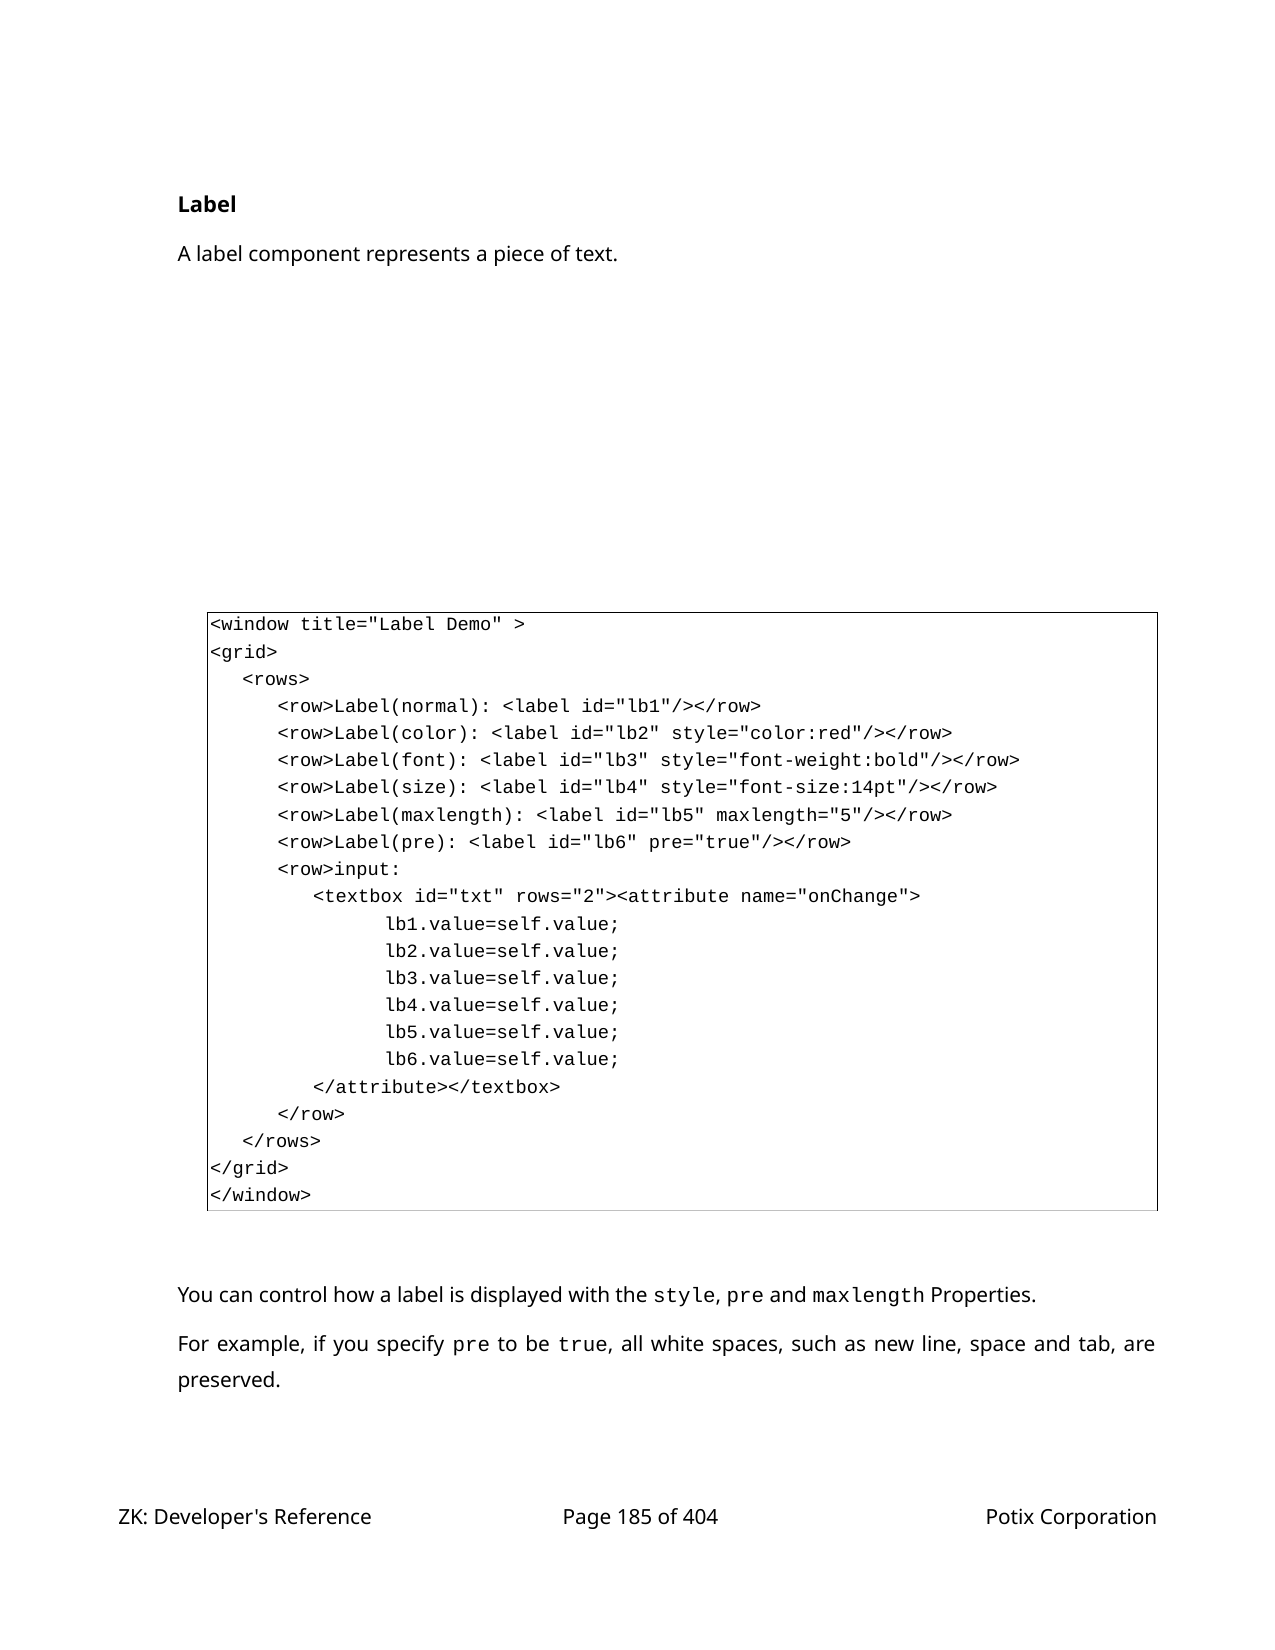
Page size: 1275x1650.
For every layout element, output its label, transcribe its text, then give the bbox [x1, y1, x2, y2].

text <rows> [208, 667, 1157, 691]
text </grid> [208, 1156, 1157, 1180]
text </rows> [208, 1129, 1157, 1153]
text <row>Label(normal): <label id="lb1"/></row> [208, 694, 1157, 718]
text <grid> [208, 639, 1157, 664]
text A label component represents a piece of text. [177, 239, 1157, 268]
text </window> [208, 1183, 1157, 1210]
text </attribute></textbox> [208, 1074, 1157, 1099]
text <row>Label(pre): <label id="lb6" pre="true"/></row> [208, 830, 1157, 854]
text lb5.value=self.value; [208, 1020, 1157, 1044]
text You can control how a label is displayed with the style, pre and maxlength Properties. [177, 1280, 1157, 1308]
text <row>Label(color): <label id="lb2" style="color:red"/></row> [208, 721, 1157, 745]
text <window title="Label Demo" > [208, 613, 1157, 637]
text <textbox id="txt" rows="2"><attribute name="onChange"> [208, 884, 1157, 908]
text <row>Label(maxlength): <label id="lb5" maxlength="5"/></row> [208, 803, 1157, 827]
text lb4.value=self.value; [208, 993, 1157, 1017]
text <row>input: [208, 857, 1157, 881]
text <row>Label(font): <label id="lb3" style="font-weight:bold"/></row> [208, 748, 1157, 772]
text lb3.value=self.value; [208, 966, 1157, 990]
text For example, if you specify pre to be true, all white spaces, such as new line, space and tab, are preserved. [177, 1329, 1157, 1393]
text lb1.value=self.value; [208, 911, 1157, 936]
subtitle Label [177, 189, 1157, 219]
text lb6.value=self.value; [208, 1047, 1157, 1072]
text lb2.value=self.value; [208, 938, 1157, 963]
text </row> [208, 1102, 1157, 1126]
text <row>Label(size): <label id="lb4" style="font-size:14pt"/></row> [208, 775, 1157, 800]
